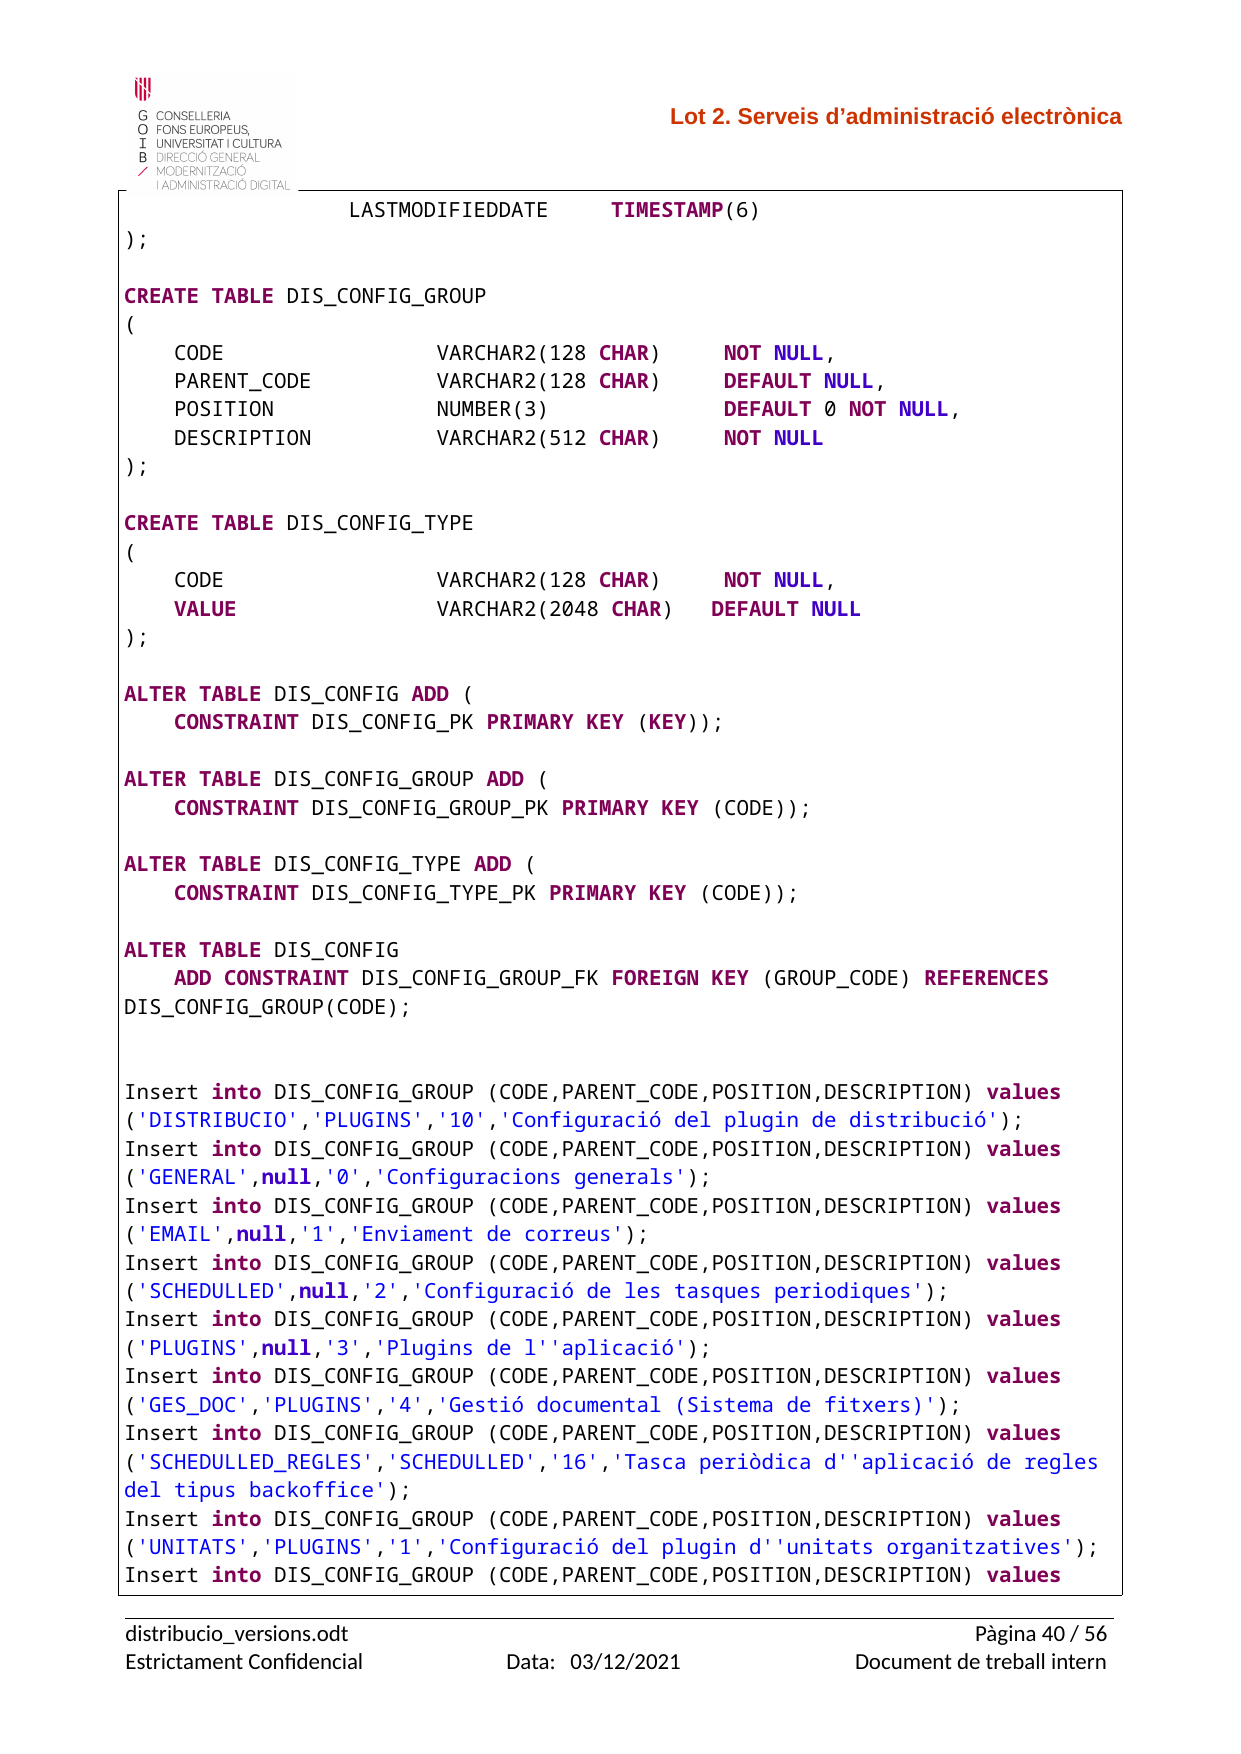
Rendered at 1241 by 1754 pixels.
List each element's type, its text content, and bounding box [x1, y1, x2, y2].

table_header LASTMODIFIEDDATE TIMESTAMP(6) ); CREATE TABLE DIS_CONFIG_GROUP ( CODE VARCHAR2(128 CHAR) NOT NULL, PARENT_CODE VARCHAR2(128 CHAR) DEFAULT NULL, POSITION NUMBER(3) DEFAULT 0 NOT NULL, DESCRIPTION VARCHAR2(512 CHAR) NOT NULL ); CREATE TABLE DIS_CONFIG_TYPE ( CODE VARCHAR2(128 CHAR) NOT NULL, VALUE VARCHAR2(2048 CHAR) DEFAULT NULL ); ALTER TABLE DIS_CONFIG ADD ( CONSTRAINT DIS_CONFIG_PK PRIMARY KEY (KEY)); ALTER TABLE DIS_CONFIG_GROUP ADD ( CONSTRAINT DIS_CONFIG_GROUP_PK PRIMARY KEY (CODE)); ALTER TABLE DIS_CONFIG_TYPE ADD ( CONSTRAINT DIS_CONFIG_TYPE_PK PRIMARY KEY (CODE)); ALTER TABLE DIS_CONFIG ADD CONSTRAINT DIS_CONFIG_GROUP_FK FOREIGN KEY (GROUP_CODE) REFERENCES DIS_CONFIG_GROUP(CODE); Insert into DIS_CONFIG_GROUP (CODE,PARENT_CODE,POSITION,DESCRIPTION) values ('DISTRIBUCIO','PLUGINS','10','Configuració del plugin de distribució'); Insert into DIS_CONFIG_GROUP (CODE,PARENT_CODE,POSITION,DESCRIPTION) values ('GENERAL',null,'0','Configuracions generals'); Insert into DIS_CONFIG_GROUP (CODE,PARENT_CODE,POSITION,DESCRIPTION) values ('EMAIL',null,'1','Enviament de correus'); Insert into DIS_CONFIG_GROUP (CODE,PARENT_CODE,POSITION,DESCRIPTION) values ('SCHEDULLED',null,'2','Configuració de les tasques periodiques'); Insert into DIS_CONFIG_GROUP (CODE,PARENT_CODE,POSITION,DESCRIPTION) values ('PLUGINS',null,'3','Plugins de l''aplicació'); Insert into DIS_CONFIG_GROUP (CODE,PARENT_CODE,POSITION,DESCRIPTION) values ('GES_DOC','PLUGINS','4','Gestió documental (Sistema de fitxers)'); Insert into DIS_CONFIG_GROUP (CODE,PARENT_CODE,POSITION,DESCRIPTION) values ('SCHEDULLED_REGLES','SCHEDULLED','16','Tasca periòdica d''aplicació de regles del tipus backoffice'); Insert into DIS_CONFIG_GROUP (CODE,PARENT_CODE,POSITION,DESCRIPTION) values ('UNITATS','PLUGINS','1','Configuració del plugin d''unitats organitzatives'); Insert into DIS_CONFIG_GROUP (CODE,PARENT_CODE,POSITION,DESCRIPTION) values [119, 191, 1122, 1595]
picture [126, 70, 299, 197]
